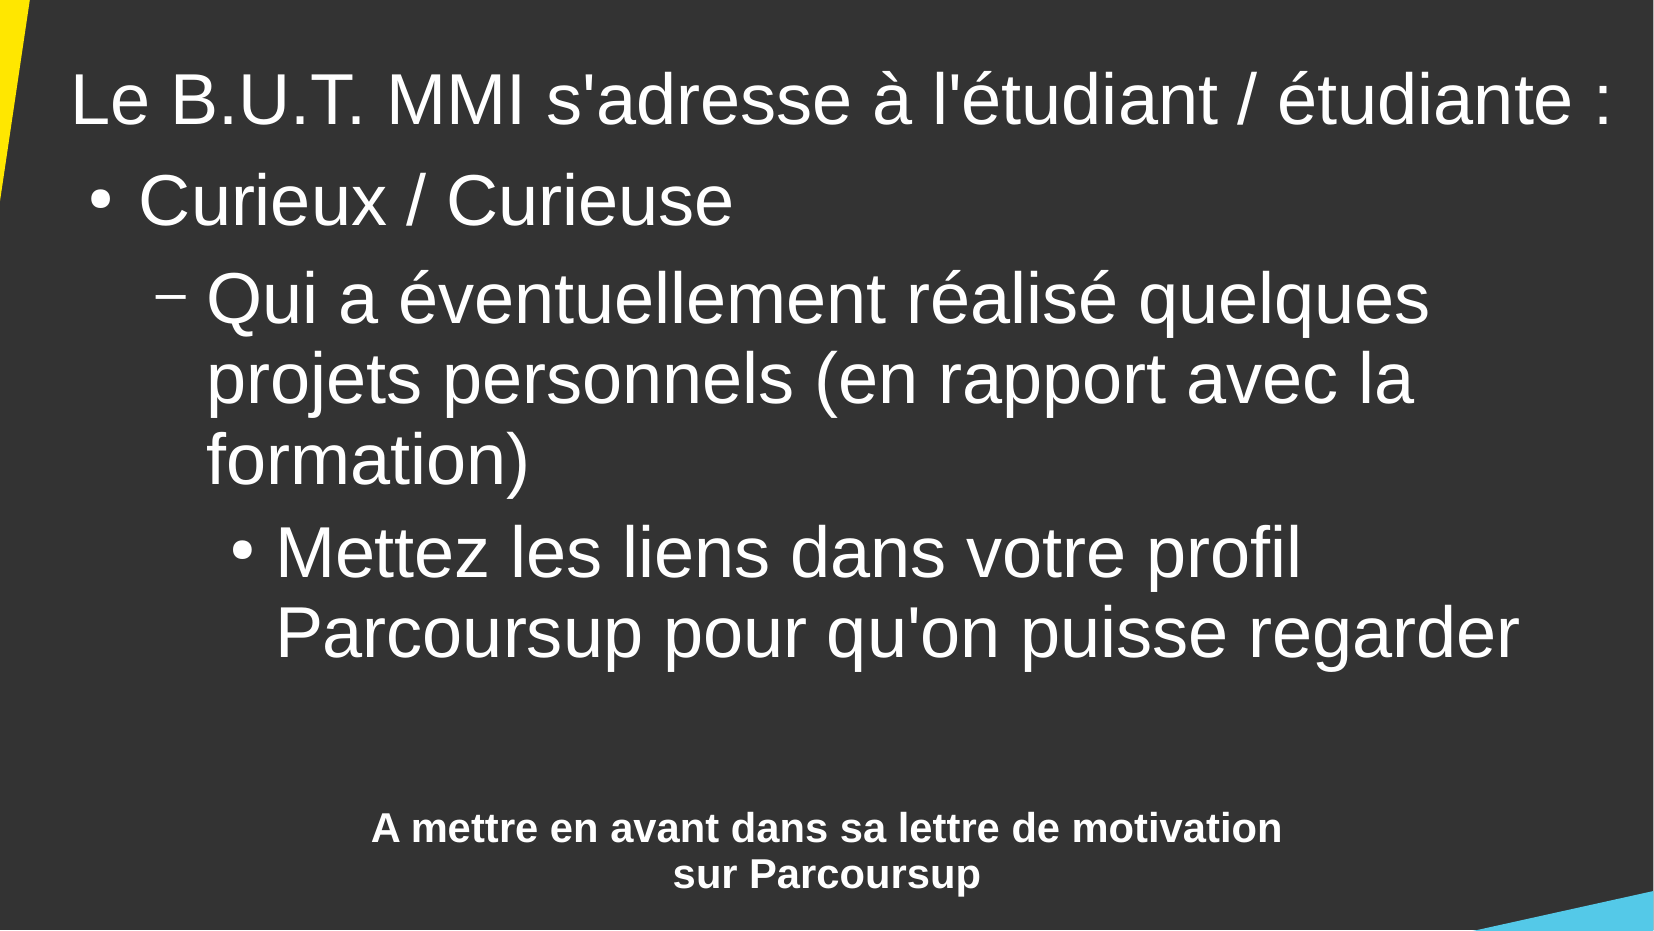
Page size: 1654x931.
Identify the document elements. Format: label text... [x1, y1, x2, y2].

text_box [1472, 890, 1654, 931]
text_box A mettre en avant dans sa lettre de motivation sur Parcoursup [347, 797, 1307, 906]
text_box [0, 0, 30, 202]
list Le B.U.T. MMI s'adresse à l'étudiant / étudiante : Curieux / Curieuse Qui a éventuellement réalisé quelques projets personnels (en rapport avec la formation) Mettez les liens dans votre profil Parcoursup pour qu'on puisse regarder [70, 59, 1619, 756]
